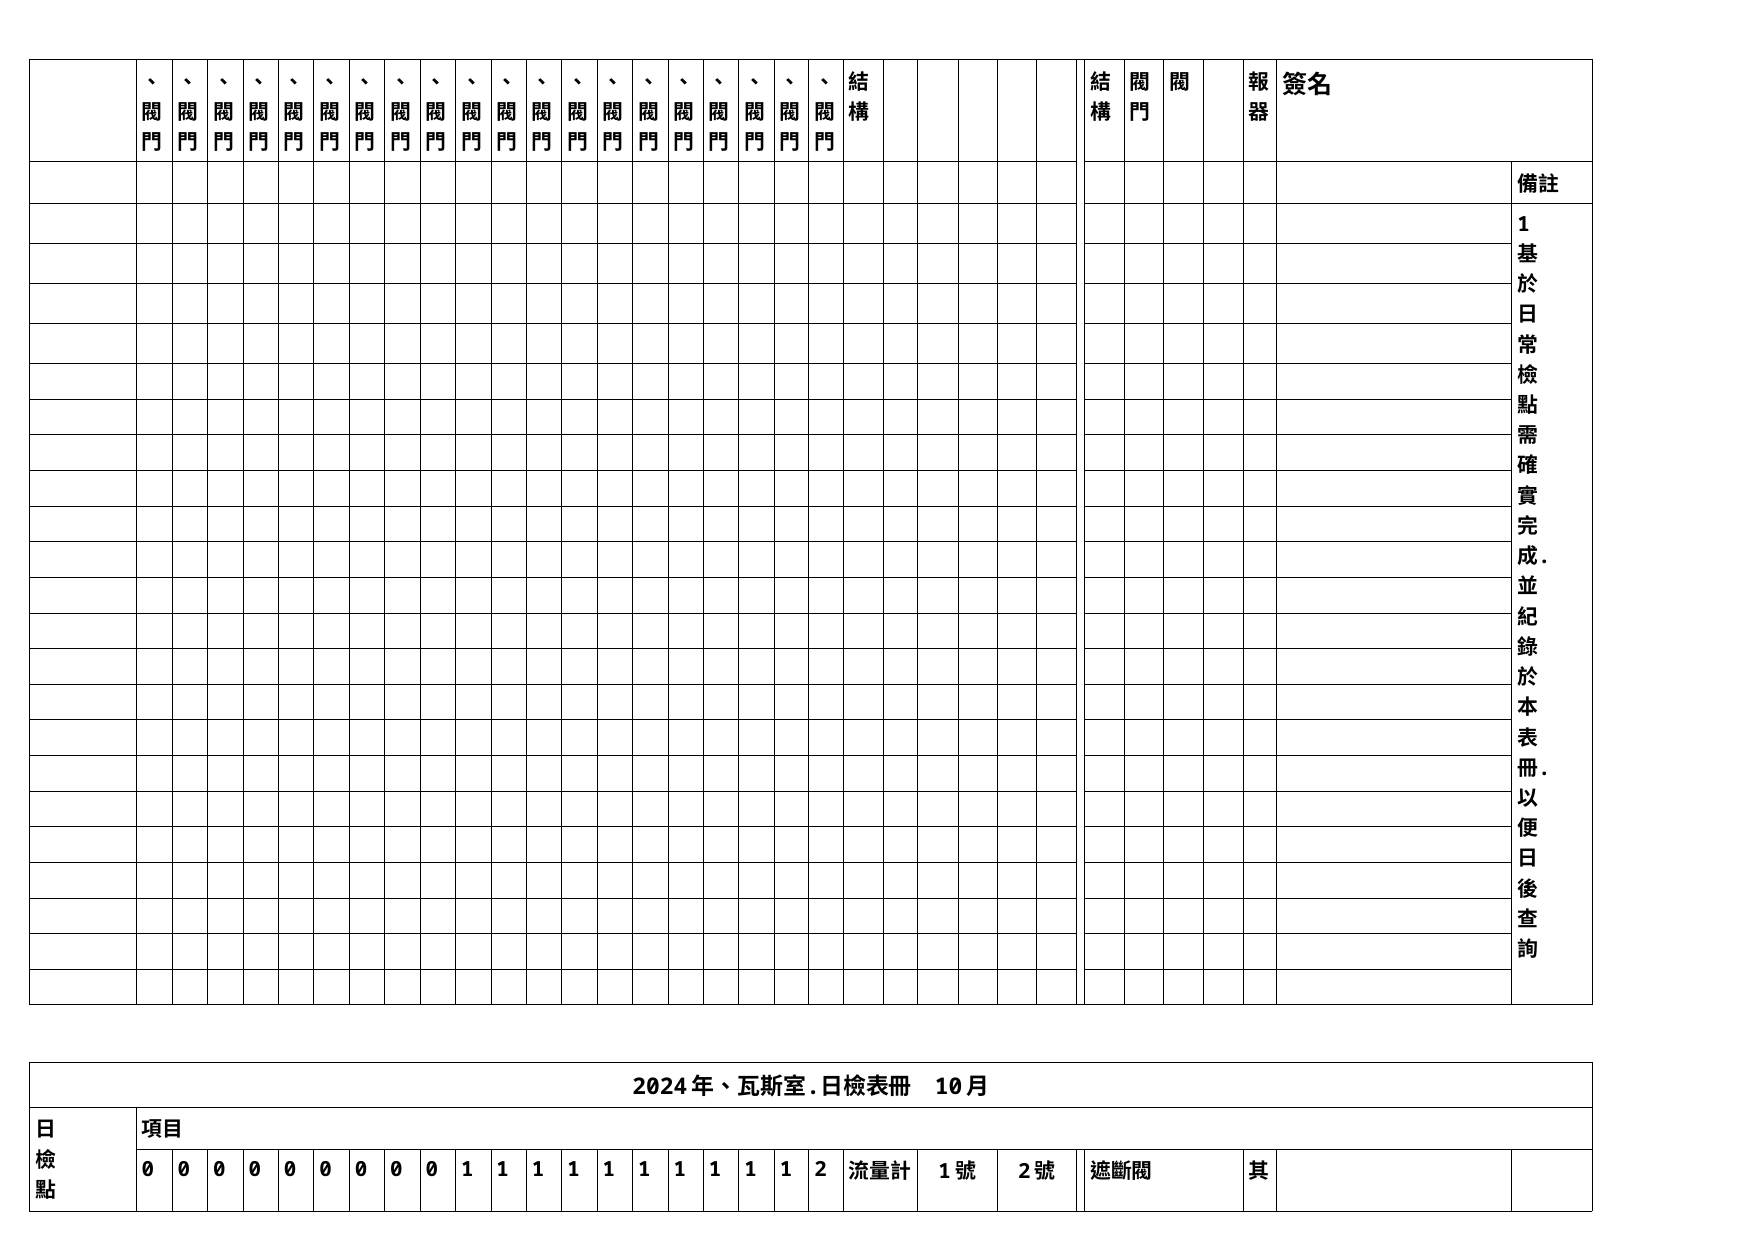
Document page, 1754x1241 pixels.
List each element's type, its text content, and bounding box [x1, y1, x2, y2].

table_cell [173, 649, 207, 684]
table_cell [704, 756, 738, 791]
table_cell [492, 244, 526, 283]
table_cell [704, 162, 738, 203]
table_cell [1125, 204, 1163, 243]
table_cell [385, 756, 420, 791]
table_cell [669, 204, 703, 243]
table_cell [739, 400, 774, 434]
table_cell [1164, 970, 1203, 1004]
table_cell [1277, 578, 1511, 612]
table_cell [918, 614, 958, 648]
table_cell [739, 827, 774, 862]
table_cell [1277, 827, 1511, 862]
table_cell [456, 934, 491, 969]
table_cell [598, 162, 632, 203]
table_cell [844, 756, 883, 791]
table_cell [669, 899, 703, 933]
table_cell [314, 756, 349, 791]
table_cell [1037, 685, 1076, 719]
table_cell [30, 863, 136, 897]
table_cell [1204, 162, 1243, 203]
table_cell [279, 364, 313, 399]
table_cell [208, 364, 243, 399]
table_cell [244, 542, 278, 577]
table_cell [421, 827, 455, 862]
table_cell [809, 970, 843, 1004]
table_cell [208, 649, 243, 684]
table_cell [1037, 756, 1076, 791]
table_cell [492, 756, 526, 791]
table_cell [562, 685, 597, 719]
table_cell [137, 899, 172, 933]
table_cell [456, 827, 491, 862]
table_cell [1125, 162, 1163, 203]
table_cell [1204, 578, 1243, 612]
table_cell [421, 649, 455, 684]
table_cell [809, 204, 843, 243]
table_cell [1244, 827, 1276, 862]
table_cell [598, 899, 632, 933]
table_cell [998, 507, 1036, 541]
table_cell [137, 364, 172, 399]
table_cell [1164, 284, 1203, 323]
table_cell [1037, 578, 1076, 612]
table_cell [562, 827, 597, 862]
table_cell [918, 162, 958, 203]
table_cell [633, 756, 668, 791]
table_cell [959, 756, 997, 791]
table_cell 0 [314, 1150, 349, 1211]
table_cell [598, 934, 632, 969]
table_cell [30, 827, 136, 862]
table_cell [959, 934, 997, 969]
table_cell [739, 244, 774, 283]
table_cell [456, 792, 491, 826]
table_cell [244, 792, 278, 826]
table_cell [244, 284, 278, 323]
table_cell [998, 649, 1036, 684]
table_cell [633, 542, 668, 577]
table_cell [208, 435, 243, 470]
table_cell [1204, 244, 1243, 283]
table_cell [598, 578, 632, 612]
table_cell [208, 244, 243, 283]
table_cell [1085, 400, 1124, 434]
table_cell [492, 471, 526, 506]
table_cell [1037, 899, 1076, 933]
table_cell 0 [244, 1150, 278, 1211]
table_cell [669, 934, 703, 969]
table_cell [314, 970, 349, 1004]
table_cell [1037, 364, 1076, 399]
table_cell [1277, 1150, 1511, 1211]
table_cell [739, 863, 774, 897]
table_cell [775, 863, 808, 897]
table_cell [809, 614, 843, 648]
table_cell [1277, 284, 1511, 323]
table_cell [137, 720, 172, 755]
table_cell [527, 542, 561, 577]
table_cell [739, 934, 774, 969]
table_cell [385, 578, 420, 612]
table_cell [739, 792, 774, 826]
table_cell [739, 970, 774, 1004]
table_cell [775, 792, 808, 826]
table_cell [844, 792, 883, 826]
table_cell 1 [633, 1150, 668, 1211]
table_cell [279, 471, 313, 506]
table_cell 2號 [998, 1150, 1076, 1211]
table_cell [1204, 204, 1243, 243]
table_cell [739, 471, 774, 506]
table_cell [421, 324, 455, 363]
table_cell [1204, 324, 1243, 363]
table_cell [1244, 899, 1276, 933]
table_cell [959, 685, 997, 719]
table_cell [350, 284, 384, 323]
table_cell [884, 685, 917, 719]
table_cell [244, 162, 278, 203]
table_cell [30, 204, 136, 243]
table_cell [385, 685, 420, 719]
table_header 2024年、瓦斯室.日檢表冊 10月 [30, 1063, 1592, 1107]
table_cell [669, 400, 703, 434]
table_cell [704, 792, 738, 826]
table_cell [1164, 324, 1203, 363]
table_cell [1085, 685, 1124, 719]
table_cell [279, 284, 313, 323]
table_cell [1037, 471, 1076, 506]
table_cell [598, 863, 632, 897]
table_cell [1164, 685, 1203, 719]
table_cell [775, 970, 808, 1004]
table_cell [884, 756, 917, 791]
table_cell [421, 244, 455, 283]
table_cell [669, 756, 703, 791]
table_cell [844, 720, 883, 755]
table_cell [775, 614, 808, 648]
table_cell [279, 720, 313, 755]
table_cell [669, 863, 703, 897]
table_cell [492, 204, 526, 243]
table_cell [208, 899, 243, 933]
table_cell [1164, 934, 1203, 969]
table_cell [1164, 792, 1203, 826]
table_cell [492, 720, 526, 755]
table_cell [704, 435, 738, 470]
table_cell [633, 720, 668, 755]
table_cell [492, 435, 526, 470]
table_cell [350, 364, 384, 399]
table_cell [1125, 614, 1163, 648]
table_cell [704, 720, 738, 755]
table_cell [314, 471, 349, 506]
table_cell [562, 244, 597, 283]
table_cell [279, 899, 313, 933]
table_cell [421, 899, 455, 933]
table_cell [244, 756, 278, 791]
table_cell [1037, 162, 1076, 203]
table_cell [633, 244, 668, 283]
table_cell [208, 162, 243, 203]
table_cell [1125, 792, 1163, 826]
table_cell [208, 970, 243, 1004]
table_cell [739, 756, 774, 791]
table_cell [844, 649, 883, 684]
table_cell [775, 400, 808, 434]
table_cell [173, 756, 207, 791]
table_cell [809, 400, 843, 434]
table_cell [998, 435, 1036, 470]
table_cell [527, 685, 561, 719]
table_cell [456, 507, 491, 541]
table_cell [598, 542, 632, 577]
table_cell [30, 649, 136, 684]
table_cell [739, 649, 774, 684]
table_cell [1512, 1150, 1592, 1211]
table_cell [1244, 400, 1276, 434]
table_cell [1244, 863, 1276, 897]
table_cell [1037, 542, 1076, 577]
table_cell [173, 970, 207, 1004]
table_cell [1037, 614, 1076, 648]
table_cell [998, 400, 1036, 434]
table_cell [314, 244, 349, 283]
table_cell [527, 435, 561, 470]
table_cell [918, 685, 958, 719]
table_cell [1085, 863, 1124, 897]
table_cell [844, 827, 883, 862]
table_cell [1125, 970, 1163, 1004]
table_cell [30, 244, 136, 283]
table_cell [1164, 400, 1203, 434]
table_cell [421, 792, 455, 826]
table_cell [137, 507, 172, 541]
table_cell [244, 934, 278, 969]
table_cell [1164, 614, 1203, 648]
table_cell [385, 649, 420, 684]
table_cell [244, 899, 278, 933]
table_cell [350, 863, 384, 897]
table_cell [385, 507, 420, 541]
table_cell [562, 507, 597, 541]
table_cell [775, 435, 808, 470]
table_cell [30, 400, 136, 434]
table_cell [1085, 614, 1124, 648]
table_cell [279, 827, 313, 862]
table_cell [1204, 507, 1243, 541]
table_cell [1125, 324, 1163, 363]
table_cell [884, 970, 917, 1004]
table_cell [350, 934, 384, 969]
table_cell [456, 400, 491, 434]
table_cell [1204, 934, 1243, 969]
table_cell [1037, 934, 1076, 969]
table_cell [959, 435, 997, 470]
table_cell [959, 649, 997, 684]
table_cell [918, 756, 958, 791]
table_cell [1085, 471, 1124, 506]
table_cell [385, 324, 420, 363]
table_cell [1204, 400, 1243, 434]
table_cell [1244, 364, 1276, 399]
table_cell [1277, 792, 1511, 826]
table_cell [279, 792, 313, 826]
table_cell [492, 614, 526, 648]
table_cell [1277, 899, 1511, 933]
table_cell [998, 324, 1036, 363]
table_cell [998, 471, 1036, 506]
table_cell [1244, 970, 1276, 1004]
table_cell [527, 649, 561, 684]
table_cell [30, 435, 136, 470]
table_cell [350, 324, 384, 363]
table_cell [918, 471, 958, 506]
table_cell [350, 899, 384, 933]
table_cell [959, 792, 997, 826]
table_cell [998, 284, 1036, 323]
table_cell [1085, 720, 1124, 755]
table_cell [385, 435, 420, 470]
table_cell [918, 720, 958, 755]
table_cell [208, 863, 243, 897]
table_cell [1164, 162, 1203, 203]
table_cell [279, 542, 313, 577]
table_cell [456, 899, 491, 933]
table_cell [633, 792, 668, 826]
table_cell [918, 899, 958, 933]
table_cell [1085, 827, 1124, 862]
table_cell [1164, 863, 1203, 897]
table_cell [456, 204, 491, 243]
table_cell [1204, 827, 1243, 862]
table_cell [704, 827, 738, 862]
table_cell [1277, 649, 1511, 684]
table_cell [456, 162, 491, 203]
table_cell [998, 934, 1036, 969]
table_cell [350, 792, 384, 826]
table_cell [884, 204, 917, 243]
table_cell [1125, 720, 1163, 755]
table_cell [1164, 827, 1203, 862]
table_cell [30, 507, 136, 541]
table_cell [30, 934, 136, 969]
table_cell [633, 578, 668, 612]
table_cell [775, 649, 808, 684]
table_cell [173, 507, 207, 541]
table_cell [918, 792, 958, 826]
table_cell [173, 685, 207, 719]
table_cell [30, 542, 136, 577]
table_cell [1244, 720, 1276, 755]
table_cell 流量計 [844, 1150, 917, 1211]
table_cell [918, 970, 958, 1004]
table_cell [527, 970, 561, 1004]
table_cell [314, 578, 349, 612]
table_cell [598, 614, 632, 648]
table_cell [1244, 756, 1276, 791]
table_cell [1085, 970, 1124, 1004]
table_cell [918, 934, 958, 969]
table_cell [244, 863, 278, 897]
table_cell [456, 435, 491, 470]
table_cell [350, 471, 384, 506]
table_cell [456, 863, 491, 897]
table_cell [598, 792, 632, 826]
table_cell [669, 435, 703, 470]
table_cell [809, 578, 843, 612]
table_cell [562, 284, 597, 323]
table_cell [1204, 649, 1243, 684]
table_cell [208, 507, 243, 541]
table_cell [598, 720, 632, 755]
table_cell 備註 [1512, 162, 1592, 203]
table_cell [527, 578, 561, 612]
table_cell [918, 204, 958, 243]
table_cell [775, 756, 808, 791]
table_cell [704, 400, 738, 434]
table_cell [244, 364, 278, 399]
table_cell [421, 364, 455, 399]
table_cell [137, 542, 172, 577]
table_cell [1204, 614, 1243, 648]
table_cell [1164, 471, 1203, 506]
table_cell 0 [421, 1150, 455, 1211]
table_cell [279, 970, 313, 1004]
table_cell [208, 204, 243, 243]
table_cell [421, 435, 455, 470]
table_cell [456, 471, 491, 506]
table_cell [775, 899, 808, 933]
table_cell [421, 863, 455, 897]
table_cell [598, 827, 632, 862]
table_cell [1244, 324, 1276, 363]
table_cell [314, 435, 349, 470]
table_cell [633, 827, 668, 862]
table_cell [844, 970, 883, 1004]
table_cell [562, 614, 597, 648]
table_cell [884, 364, 917, 399]
table_cell [844, 507, 883, 541]
table_cell 1 [456, 1150, 491, 1211]
table_cell [1037, 244, 1076, 283]
table_cell [492, 324, 526, 363]
table_cell [918, 507, 958, 541]
table_cell [456, 284, 491, 323]
table_cell [1277, 507, 1511, 541]
table_cell [809, 756, 843, 791]
table_cell [598, 507, 632, 541]
table_cell [350, 614, 384, 648]
table_cell [279, 649, 313, 684]
table_cell [809, 685, 843, 719]
table_cell [809, 435, 843, 470]
table_cell [1164, 578, 1203, 612]
table_cell [173, 720, 207, 755]
table_cell [492, 863, 526, 897]
table_cell [598, 970, 632, 1004]
table_cell [279, 162, 313, 203]
table_cell [350, 435, 384, 470]
table_cell 簽名 [1277, 60, 1592, 161]
table_cell [809, 649, 843, 684]
table_cell [1037, 507, 1076, 541]
table_cell [314, 400, 349, 434]
table_cell [137, 685, 172, 719]
table_cell [809, 162, 843, 203]
table_cell [208, 756, 243, 791]
table_cell [1164, 720, 1203, 755]
table_cell [562, 162, 597, 203]
table_cell [385, 720, 420, 755]
table_cell [173, 934, 207, 969]
table_cell [918, 578, 958, 612]
table_cell [598, 685, 632, 719]
table_cell [633, 685, 668, 719]
table_cell [562, 435, 597, 470]
table_cell [884, 934, 917, 969]
table_cell [208, 792, 243, 826]
table_cell [30, 284, 136, 323]
table_cell [775, 542, 808, 577]
table_cell 日 檢 點 日 期 [30, 1108, 136, 1211]
table_cell [1244, 685, 1276, 719]
table_cell [669, 162, 703, 203]
table_cell [244, 827, 278, 862]
table_cell [562, 471, 597, 506]
table_cell 1 [704, 1150, 738, 1211]
table_cell [421, 578, 455, 612]
table_cell [527, 324, 561, 363]
table_cell [1085, 756, 1124, 791]
table_cell [173, 244, 207, 283]
table_cell [884, 435, 917, 470]
table_cell [350, 756, 384, 791]
table_cell [1164, 204, 1203, 243]
table_cell [279, 435, 313, 470]
table_cell [527, 284, 561, 323]
table_cell [918, 542, 958, 577]
table_cell [844, 578, 883, 612]
table_cell [1277, 364, 1511, 399]
table_cell [633, 284, 668, 323]
table_cell [1204, 970, 1243, 1004]
table_cell [1085, 792, 1124, 826]
table_cell [739, 324, 774, 363]
table_cell 1 [739, 1150, 774, 1211]
table_cell [137, 863, 172, 897]
table_cell [884, 863, 917, 897]
table_cell [1037, 863, 1076, 897]
table_cell [137, 324, 172, 363]
table_cell [844, 614, 883, 648]
table_cell [775, 364, 808, 399]
table_cell [704, 649, 738, 684]
table_cell [918, 863, 958, 897]
table_cell [739, 507, 774, 541]
table_cell [669, 649, 703, 684]
table_cell [844, 284, 883, 323]
table_cell [456, 614, 491, 648]
table_cell [1244, 934, 1276, 969]
table_cell [492, 400, 526, 434]
table_cell [350, 507, 384, 541]
table_cell [527, 899, 561, 933]
table_cell [208, 324, 243, 363]
table_cell [998, 162, 1036, 203]
table_cell [492, 507, 526, 541]
table_cell [775, 244, 808, 283]
table_cell [30, 899, 136, 933]
table_cell [421, 471, 455, 506]
table_cell [704, 614, 738, 648]
table_cell [998, 720, 1036, 755]
table_cell [704, 364, 738, 399]
table_cell [959, 471, 997, 506]
table_cell [350, 827, 384, 862]
table_cell [173, 578, 207, 612]
table_cell [739, 364, 774, 399]
table_cell [844, 400, 883, 434]
table_cell [669, 471, 703, 506]
table_cell [421, 934, 455, 969]
table_cell [1037, 435, 1076, 470]
table_cell [1277, 244, 1511, 283]
table_cell [527, 792, 561, 826]
table_cell [959, 863, 997, 897]
table_cell [1125, 364, 1163, 399]
table_cell [314, 792, 349, 826]
table_cell [492, 649, 526, 684]
table_cell [492, 827, 526, 862]
table_cell [1125, 578, 1163, 612]
table_cell [1077, 1150, 1084, 1211]
table_cell [1244, 471, 1276, 506]
table_cell [809, 507, 843, 541]
table_cell [884, 614, 917, 648]
table_cell 其 [1244, 1150, 1276, 1211]
table_cell [244, 578, 278, 612]
table_cell 1 [527, 1150, 561, 1211]
table_cell [1277, 471, 1511, 506]
table_cell [918, 649, 958, 684]
table_cell [208, 471, 243, 506]
table_cell [884, 578, 917, 612]
table_cell [173, 827, 207, 862]
table_cell [704, 507, 738, 541]
table_cell [1125, 649, 1163, 684]
table_cell [1125, 827, 1163, 862]
table_cell [633, 204, 668, 243]
table_cell [809, 792, 843, 826]
table_cell [1277, 204, 1511, 243]
table_cell [1244, 244, 1276, 283]
table_cell [739, 720, 774, 755]
table_cell [527, 614, 561, 648]
table_cell [30, 792, 136, 826]
table_cell [279, 614, 313, 648]
table_cell [669, 827, 703, 862]
table_cell [1244, 507, 1276, 541]
table_cell [775, 507, 808, 541]
table_cell [527, 244, 561, 283]
table_cell [1244, 792, 1276, 826]
table_cell [669, 970, 703, 1004]
table_cell [598, 324, 632, 363]
table_cell [1277, 542, 1511, 577]
table_cell [1204, 471, 1243, 506]
table_cell [527, 400, 561, 434]
table_cell 遮斷閥 [1085, 1150, 1243, 1211]
table_cell [1037, 649, 1076, 684]
table_cell [844, 364, 883, 399]
table_cell [1125, 284, 1163, 323]
table_cell [350, 720, 384, 755]
table_cell [1164, 649, 1203, 684]
table_cell [421, 284, 455, 323]
table_cell [1037, 827, 1076, 862]
table_cell [350, 685, 384, 719]
table_cell [137, 204, 172, 243]
table_cell [562, 899, 597, 933]
table_cell [1125, 685, 1163, 719]
table_cell [279, 756, 313, 791]
table_cell [1085, 244, 1124, 283]
table_cell [1204, 284, 1243, 323]
table_cell 0 [279, 1150, 313, 1211]
table_cell [208, 614, 243, 648]
table_cell [669, 324, 703, 363]
table_cell [456, 720, 491, 755]
table_cell [669, 614, 703, 648]
table_cell [598, 364, 632, 399]
table_cell [959, 720, 997, 755]
table_cell [1204, 863, 1243, 897]
table_cell [385, 284, 420, 323]
table_cell [1164, 899, 1203, 933]
table_cell [492, 970, 526, 1004]
table_cell [137, 400, 172, 434]
table_cell [456, 542, 491, 577]
table_cell [173, 284, 207, 323]
table_cell [884, 792, 917, 826]
table_cell 1號 [918, 1150, 997, 1211]
table_cell [137, 792, 172, 826]
table_cell [704, 863, 738, 897]
table_cell [998, 204, 1036, 243]
table_cell [1277, 863, 1511, 897]
table_cell [884, 827, 917, 862]
table_cell [669, 578, 703, 612]
table_cell [385, 792, 420, 826]
table_cell [918, 827, 958, 862]
table_cell [1085, 324, 1124, 363]
table_cell [809, 364, 843, 399]
table_cell [173, 899, 207, 933]
table_cell [598, 471, 632, 506]
table_cell [137, 649, 172, 684]
table_cell [809, 471, 843, 506]
table_cell [1277, 400, 1511, 434]
table_cell [385, 970, 420, 1004]
table_cell [137, 162, 172, 203]
table_cell [527, 934, 561, 969]
table_cell [137, 284, 172, 323]
table_cell [1244, 284, 1276, 323]
table_cell [279, 244, 313, 283]
table_cell [918, 364, 958, 399]
table_cell [1125, 863, 1163, 897]
table_cell [279, 324, 313, 363]
table_cell [1125, 244, 1163, 283]
table_cell [421, 756, 455, 791]
table_cell [669, 244, 703, 283]
table_cell [456, 756, 491, 791]
table_cell [1085, 649, 1124, 684]
table_cell [244, 435, 278, 470]
table_cell [998, 685, 1036, 719]
table_cell 1 [598, 1150, 632, 1211]
table_cell [314, 284, 349, 323]
table_cell [998, 756, 1036, 791]
table_cell [385, 244, 420, 283]
table_cell [350, 542, 384, 577]
table_cell [884, 162, 917, 203]
table_cell [669, 542, 703, 577]
table_cell [421, 685, 455, 719]
table_cell [1125, 471, 1163, 506]
table_cell [918, 244, 958, 283]
table_cell [30, 614, 136, 648]
table_cell [173, 435, 207, 470]
table_cell [1204, 756, 1243, 791]
table_cell [314, 720, 349, 755]
table_cell [1085, 542, 1124, 577]
table_cell 1 [562, 1150, 597, 1211]
table_cell [844, 435, 883, 470]
table_cell [1037, 792, 1076, 826]
table_cell [739, 204, 774, 243]
table_cell [173, 162, 207, 203]
table_cell [1277, 435, 1511, 470]
table_cell [633, 934, 668, 969]
table_cell [562, 578, 597, 612]
table_cell [1164, 364, 1203, 399]
table_cell [30, 720, 136, 755]
table_cell [884, 244, 917, 283]
table_cell [1085, 507, 1124, 541]
table_cell [1204, 720, 1243, 755]
table_cell [1085, 435, 1124, 470]
table_cell [30, 471, 136, 506]
table_cell [633, 400, 668, 434]
table_cell [527, 162, 561, 203]
table_cell [918, 284, 958, 323]
table_cell [998, 578, 1036, 612]
table_cell [884, 507, 917, 541]
table_cell [492, 792, 526, 826]
table_cell [809, 284, 843, 323]
table_cell [633, 863, 668, 897]
table_cell [527, 863, 561, 897]
table_cell [998, 542, 1036, 577]
table_cell [456, 578, 491, 612]
table_cell [704, 284, 738, 323]
table_cell [739, 284, 774, 323]
table_cell [492, 284, 526, 323]
table_cell 1 [492, 1150, 526, 1211]
table_cell [244, 471, 278, 506]
table_cell [739, 435, 774, 470]
table_cell [208, 578, 243, 612]
table_cell [598, 400, 632, 434]
table_cell [279, 863, 313, 897]
table_cell 1 [669, 1150, 703, 1211]
table_cell [998, 792, 1036, 826]
table_cell [809, 863, 843, 897]
table_cell [208, 720, 243, 755]
table_cell [844, 244, 883, 283]
table_cell [137, 244, 172, 283]
table_cell [633, 970, 668, 1004]
table_cell [809, 827, 843, 862]
table_cell [844, 899, 883, 933]
table_cell [884, 400, 917, 434]
table_cell [1037, 324, 1076, 363]
table_cell [244, 507, 278, 541]
table_cell [598, 435, 632, 470]
table_cell [739, 162, 774, 203]
table_cell [456, 324, 491, 363]
table_cell [998, 970, 1036, 1004]
table_cell [173, 204, 207, 243]
table_cell [1037, 204, 1076, 243]
table_cell [527, 827, 561, 862]
table_cell [350, 970, 384, 1004]
table_cell [1244, 614, 1276, 648]
table_cell [918, 324, 958, 363]
table_cell [137, 827, 172, 862]
table_cell [704, 934, 738, 969]
table_cell [884, 284, 917, 323]
table_cell [884, 324, 917, 363]
table_cell [1204, 435, 1243, 470]
table_cell [208, 934, 243, 969]
table_cell [598, 649, 632, 684]
table_cell [1244, 204, 1276, 243]
table_cell [809, 542, 843, 577]
table_cell [527, 756, 561, 791]
table_cell [527, 471, 561, 506]
table_cell [598, 244, 632, 283]
table_cell [244, 720, 278, 755]
table_cell [998, 863, 1036, 897]
table_cell [421, 720, 455, 755]
table_cell [1125, 756, 1163, 791]
table_cell [173, 324, 207, 363]
table_cell [562, 542, 597, 577]
table_cell [421, 162, 455, 203]
table_cell [173, 400, 207, 434]
table_cell [998, 899, 1036, 933]
table_cell [1125, 934, 1163, 969]
table_cell [775, 578, 808, 612]
table_cell [959, 244, 997, 283]
table_cell [1277, 162, 1511, 203]
table_cell [173, 614, 207, 648]
table_cell [1164, 542, 1203, 577]
table_cell [1204, 685, 1243, 719]
table_cell [1037, 400, 1076, 434]
table_cell [1277, 685, 1511, 719]
table_cell [1085, 934, 1124, 969]
table_cell [809, 324, 843, 363]
table_cell [1277, 970, 1511, 1004]
table_cell [704, 204, 738, 243]
table_cell [959, 578, 997, 612]
table_cell [208, 685, 243, 719]
table_cell [208, 400, 243, 434]
table_cell [1204, 792, 1243, 826]
table_cell [137, 756, 172, 791]
table_cell [1037, 720, 1076, 755]
table_cell [562, 970, 597, 1004]
table_cell 2 [809, 1150, 843, 1211]
table_cell [1085, 204, 1124, 243]
table_cell [208, 542, 243, 577]
table_cell [633, 614, 668, 648]
table_cell [30, 970, 136, 1004]
table_cell [844, 471, 883, 506]
table_cell [421, 970, 455, 1004]
table_cell [562, 324, 597, 363]
table_cell [633, 507, 668, 541]
table_cell [244, 970, 278, 1004]
table_cell [704, 970, 738, 1004]
table_cell [385, 827, 420, 862]
table_cell [314, 614, 349, 648]
table_cell [1085, 364, 1124, 399]
table_cell [998, 244, 1036, 283]
table_cell [959, 204, 997, 243]
table_cell [704, 324, 738, 363]
table_cell [527, 204, 561, 243]
table_cell [669, 685, 703, 719]
table_cell [137, 614, 172, 648]
table_cell [844, 542, 883, 577]
table_cell [809, 244, 843, 283]
table_cell [385, 899, 420, 933]
table_cell [1085, 899, 1124, 933]
table_cell [279, 578, 313, 612]
table_cell [1244, 435, 1276, 470]
table_cell [30, 162, 136, 203]
table_cell [137, 934, 172, 969]
table_cell [884, 542, 917, 577]
table_cell 0 [385, 1150, 420, 1211]
table_cell [739, 685, 774, 719]
table_cell [844, 863, 883, 897]
table_cell [492, 934, 526, 969]
table_cell [959, 970, 997, 1004]
table_cell [1277, 720, 1511, 755]
table_cell [704, 244, 738, 283]
table_cell [314, 324, 349, 363]
table_cell [244, 204, 278, 243]
table_cell [492, 364, 526, 399]
table_cell [385, 863, 420, 897]
table_cell [633, 162, 668, 203]
table_cell [527, 364, 561, 399]
table_cell [959, 827, 997, 862]
table_cell [279, 204, 313, 243]
table_cell [775, 284, 808, 323]
table_cell [633, 899, 668, 933]
table_cell [844, 162, 883, 203]
table_cell [350, 244, 384, 283]
table_cell [456, 970, 491, 1004]
table_cell [959, 400, 997, 434]
table_cell [959, 507, 997, 541]
table_cell [1125, 400, 1163, 434]
table_cell [314, 827, 349, 862]
table_cell [244, 614, 278, 648]
table_cell [1164, 507, 1203, 541]
table_cell [137, 578, 172, 612]
table_cell [456, 649, 491, 684]
table_cell [421, 400, 455, 434]
table_cell [456, 364, 491, 399]
table_cell [739, 899, 774, 933]
table_cell [173, 792, 207, 826]
table_cell [137, 435, 172, 470]
table_cell 1 [775, 1150, 808, 1211]
table_cell [1244, 578, 1276, 612]
table_cell [562, 756, 597, 791]
table_cell [1164, 244, 1203, 283]
table_cell [704, 685, 738, 719]
table_cell [173, 471, 207, 506]
table_cell [918, 400, 958, 434]
table_cell [173, 863, 207, 897]
table_cell [1277, 614, 1511, 648]
table_cell [244, 324, 278, 363]
table_cell [739, 578, 774, 612]
table_cell [314, 899, 349, 933]
table_cell [1125, 542, 1163, 577]
table_cell [959, 364, 997, 399]
table_cell [809, 934, 843, 969]
table_cell [492, 578, 526, 612]
table_cell [244, 649, 278, 684]
table_cell 0 [208, 1150, 243, 1211]
table_cell [959, 542, 997, 577]
table_cell [30, 324, 136, 363]
table_cell [385, 542, 420, 577]
table_cell [456, 685, 491, 719]
table_cell [884, 471, 917, 506]
table_cell [884, 649, 917, 684]
table_cell [350, 162, 384, 203]
table_cell [1085, 578, 1124, 612]
table_cell [598, 204, 632, 243]
table_cell [244, 400, 278, 434]
table_cell [1125, 507, 1163, 541]
table_cell [421, 507, 455, 541]
table_cell [1204, 899, 1243, 933]
table_cell 0 [137, 1150, 172, 1211]
table_cell [633, 471, 668, 506]
table_cell [1085, 284, 1124, 323]
table_cell [739, 542, 774, 577]
table_cell [1164, 756, 1203, 791]
table_cell [562, 364, 597, 399]
table_cell 1 基 於 日 常 檢 點 需 確 實 完 成. 並 紀 錄 於 本 表 冊. 以 便 日 後 查 詢 [1512, 204, 1592, 1004]
table_cell [314, 863, 349, 897]
table_cell [669, 792, 703, 826]
table_cell [598, 284, 632, 323]
table_cell [314, 542, 349, 577]
table_cell [421, 204, 455, 243]
table_cell [998, 614, 1036, 648]
table_cell [562, 863, 597, 897]
table_cell [598, 756, 632, 791]
table_cell [884, 720, 917, 755]
table_cell [1085, 162, 1124, 203]
table_cell [1037, 284, 1076, 323]
table_cell [959, 614, 997, 648]
table_cell [1204, 364, 1243, 399]
table_cell [30, 364, 136, 399]
table_cell [314, 364, 349, 399]
table_cell [385, 400, 420, 434]
table_cell [314, 649, 349, 684]
table_cell [492, 162, 526, 203]
table_cell [775, 204, 808, 243]
table_cell [562, 934, 597, 969]
table_cell [208, 827, 243, 862]
table_cell [385, 162, 420, 203]
table_cell [1277, 934, 1511, 969]
table_cell [314, 507, 349, 541]
table_cell [279, 685, 313, 719]
table_cell [704, 899, 738, 933]
table_cell [492, 685, 526, 719]
table_cell [1244, 542, 1276, 577]
table_cell [1204, 542, 1243, 577]
table_cell [492, 542, 526, 577]
table_cell [775, 471, 808, 506]
table_cell [669, 364, 703, 399]
table_cell [884, 899, 917, 933]
table_cell [244, 244, 278, 283]
table_cell [633, 649, 668, 684]
table_cell [844, 934, 883, 969]
table_cell [279, 400, 313, 434]
table_cell [456, 244, 491, 283]
table_cell [1244, 162, 1276, 203]
table_cell [1164, 435, 1203, 470]
table_cell [562, 792, 597, 826]
table_cell [30, 756, 136, 791]
table_cell [562, 649, 597, 684]
table_cell [633, 435, 668, 470]
table_cell [959, 284, 997, 323]
table_cell [314, 162, 349, 203]
table_cell [314, 685, 349, 719]
table_cell [137, 970, 172, 1004]
table_cell [959, 162, 997, 203]
table_cell [775, 934, 808, 969]
table_cell [350, 400, 384, 434]
table_cell [704, 578, 738, 612]
table_cell [844, 324, 883, 363]
table_cell [314, 204, 349, 243]
table_cell [421, 542, 455, 577]
table_cell [669, 507, 703, 541]
table_cell [704, 471, 738, 506]
table_cell [173, 364, 207, 399]
table_cell [1277, 756, 1511, 791]
table_cell [385, 614, 420, 648]
table_cell [918, 435, 958, 470]
table_cell [562, 204, 597, 243]
table_cell [562, 400, 597, 434]
table_cell [633, 364, 668, 399]
table_cell [1277, 324, 1511, 363]
table_cell [279, 934, 313, 969]
table_cell [385, 934, 420, 969]
table_cell [208, 284, 243, 323]
table_cell [350, 204, 384, 243]
table_cell 項目 [137, 1108, 1592, 1148]
table_cell [775, 720, 808, 755]
table_cell [385, 204, 420, 243]
table_cell [137, 471, 172, 506]
table_cell [350, 578, 384, 612]
table_cell [998, 364, 1036, 399]
table_cell [527, 507, 561, 541]
table_cell [30, 685, 136, 719]
table_cell [492, 899, 526, 933]
table_cell [775, 324, 808, 363]
table_cell [998, 827, 1036, 862]
table_cell [1244, 649, 1276, 684]
table_cell [704, 542, 738, 577]
table_cell [350, 649, 384, 684]
table_cell [809, 899, 843, 933]
table_cell [775, 162, 808, 203]
table_cell [527, 720, 561, 755]
table_cell [669, 284, 703, 323]
table_cell [633, 324, 668, 363]
table_cell [30, 578, 136, 612]
table_cell [1125, 435, 1163, 470]
table_cell 0 [173, 1150, 207, 1211]
table_cell [809, 720, 843, 755]
table_cell [279, 507, 313, 541]
table_cell [385, 471, 420, 506]
table_cell [385, 364, 420, 399]
table_cell [844, 685, 883, 719]
table_cell [421, 614, 455, 648]
table_cell [775, 827, 808, 862]
table_cell [244, 685, 278, 719]
table_cell [775, 685, 808, 719]
table_cell 0 [350, 1150, 384, 1211]
table_cell [562, 720, 597, 755]
table_cell [1125, 899, 1163, 933]
table_cell [314, 934, 349, 969]
table_cell [1037, 970, 1076, 1004]
table_cell [173, 542, 207, 577]
table_cell [959, 899, 997, 933]
table_cell [844, 204, 883, 243]
table_cell [739, 614, 774, 648]
table_cell [669, 720, 703, 755]
table_cell [959, 324, 997, 363]
